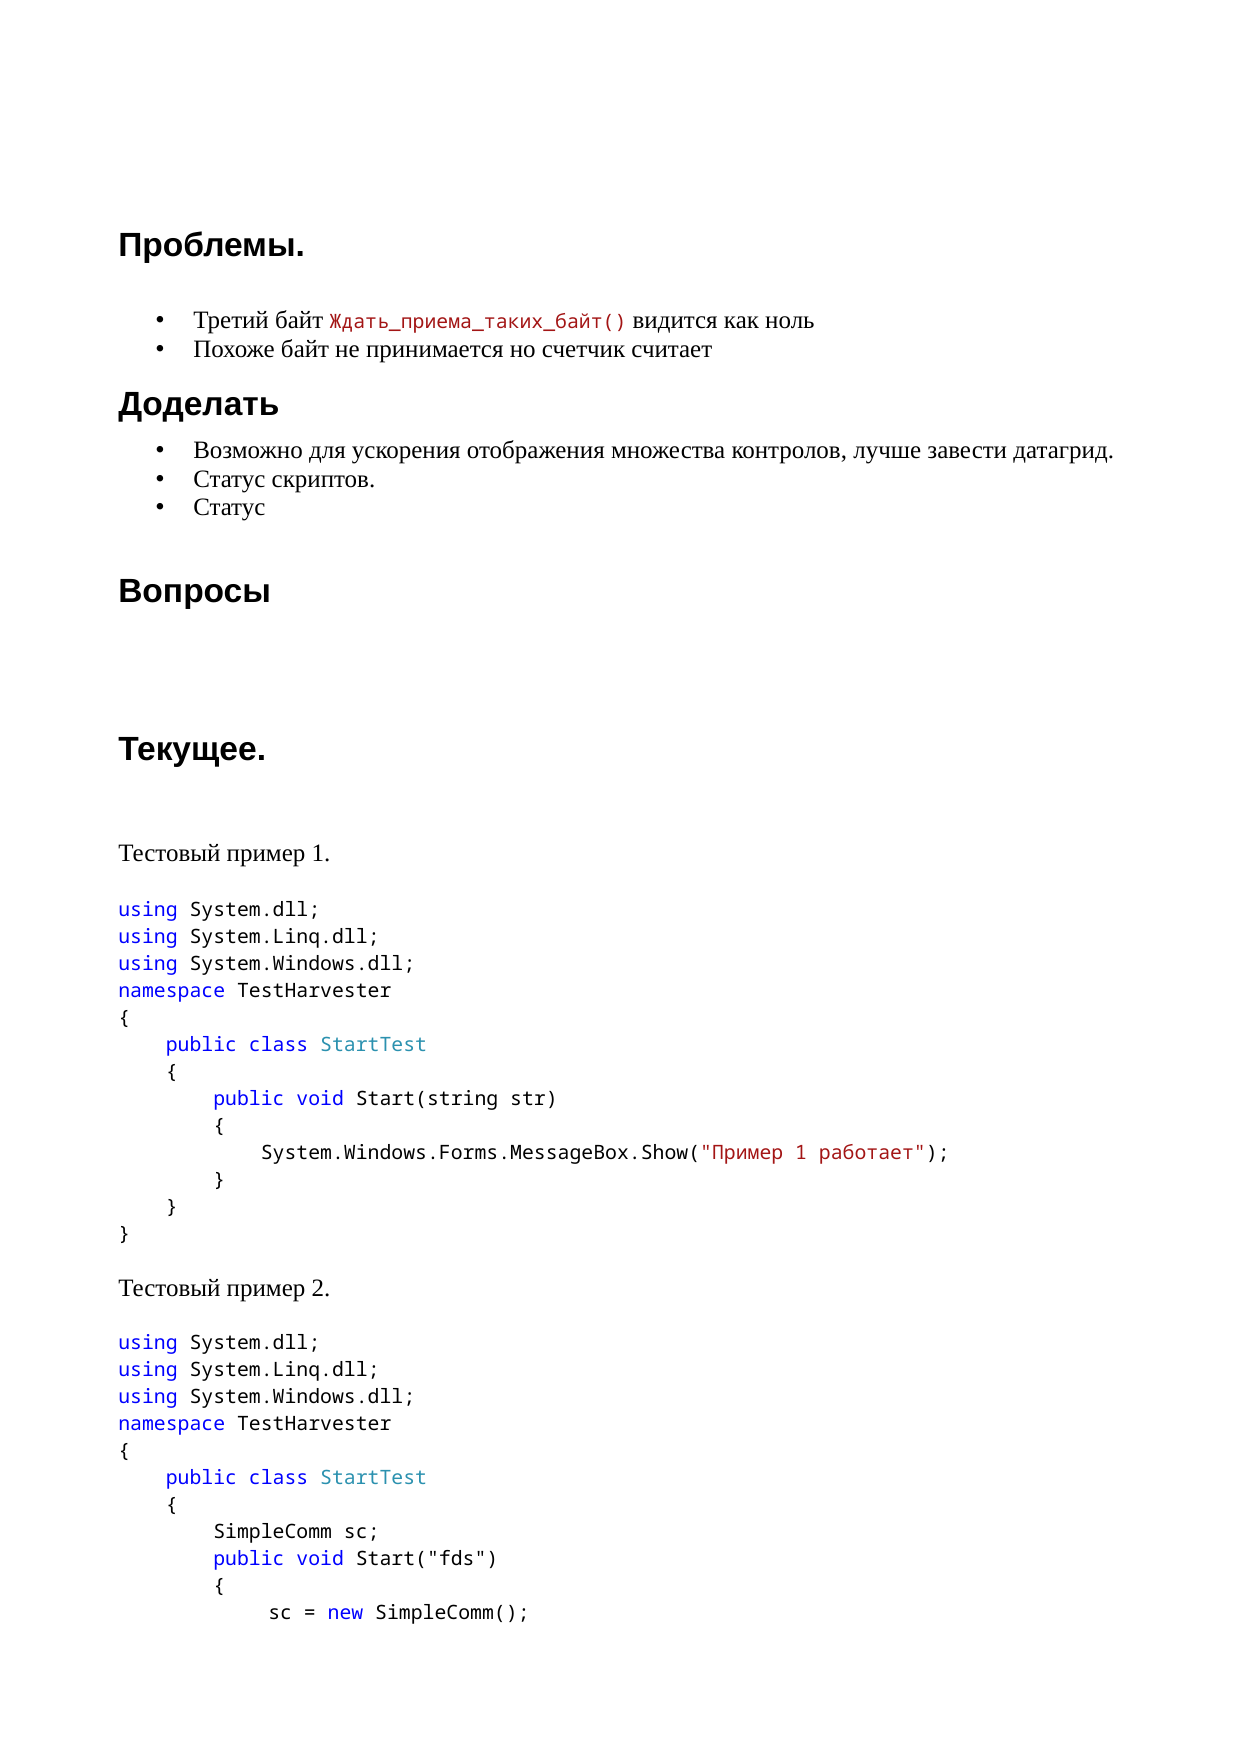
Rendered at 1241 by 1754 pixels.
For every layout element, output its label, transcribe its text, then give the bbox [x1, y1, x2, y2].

text namespace TestHarvester [118, 976, 1122, 1003]
text } [118, 1165, 1122, 1192]
text using System.dll; [118, 1329, 1122, 1356]
text using System.dll; [118, 895, 1122, 922]
text Тестовый пример 2. [118, 1273, 1122, 1302]
text System.Windows.Forms.MessageBox.Show("Пример 1 работает"); [118, 1138, 1122, 1165]
text Тестовый пример 1. [118, 838, 1122, 866]
subtitle Доделать [118, 384, 1122, 422]
text public void Start(string str) [118, 1084, 1122, 1111]
text { [118, 1437, 1122, 1463]
text using System.Windows.dll; [118, 1383, 1122, 1409]
text using System.Linq.dll; [118, 1356, 1122, 1383]
text { [118, 1491, 1122, 1517]
subtitle Проблемы. [118, 225, 1122, 264]
subtitle Вопросы [118, 571, 1122, 609]
text { [118, 1571, 1122, 1598]
text public void Start("fds") [118, 1544, 1122, 1571]
list Похоже байт не принимается но счетчик считает [156, 334, 1122, 363]
text public class StartTest [118, 1463, 1122, 1491]
subtitle Текущее. [118, 729, 1122, 768]
text SimpleComm sc; [118, 1517, 1122, 1544]
list Третий байт Ждать_приема_таких_байт() видится как ноль [156, 305, 1122, 334]
text { [118, 1057, 1122, 1084]
text { [118, 1111, 1122, 1138]
text using System.Windows.dll; [118, 949, 1122, 976]
text } [118, 1219, 1122, 1246]
text { [118, 1003, 1122, 1030]
text namespace TestHarvester [118, 1409, 1122, 1437]
list Возможно для ускорения отображения множества контролов, лучше завести датагрид. [156, 435, 1122, 464]
text } [118, 1192, 1122, 1219]
text sc = new SimpleComm(); [118, 1598, 1122, 1625]
text using System.Linq.dll; [118, 922, 1122, 949]
list Статус скриптов. [156, 464, 1122, 492]
text public class StartTest [118, 1030, 1122, 1057]
list Статус [156, 492, 1122, 521]
